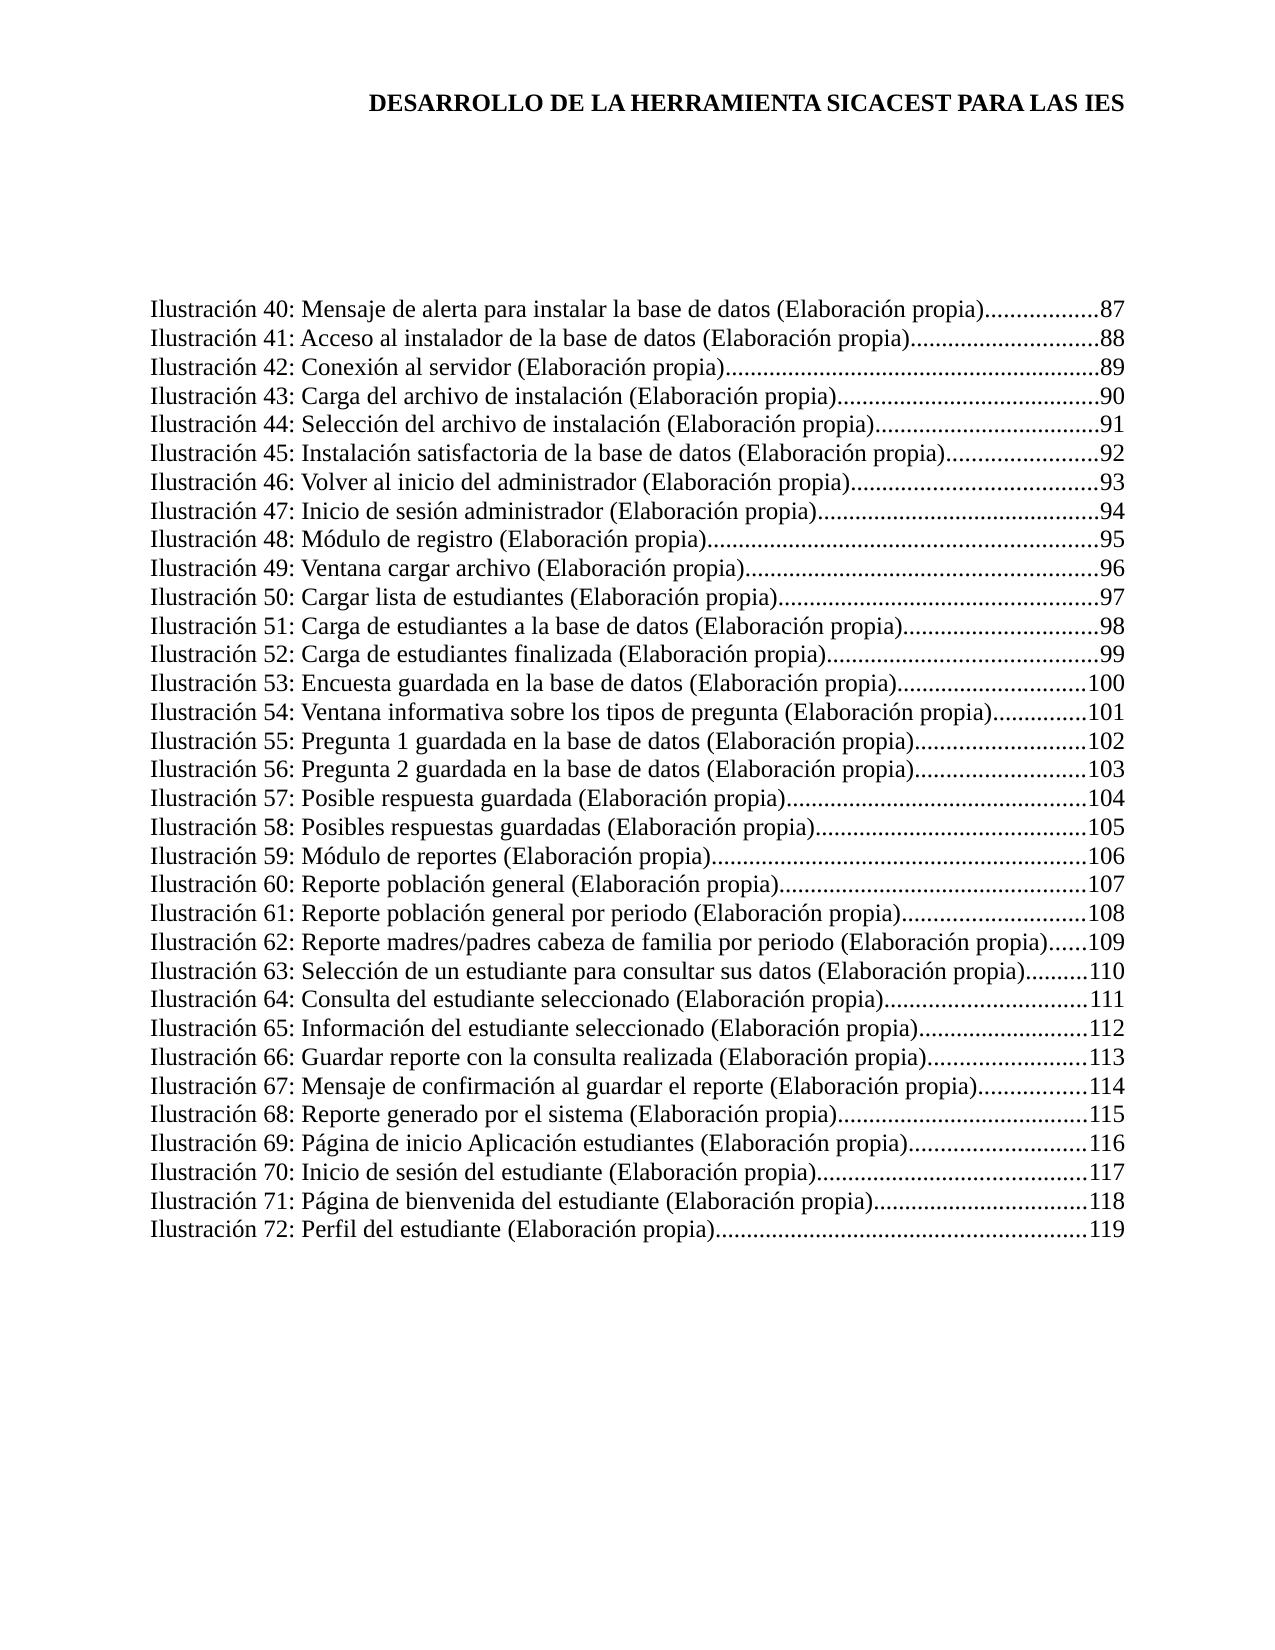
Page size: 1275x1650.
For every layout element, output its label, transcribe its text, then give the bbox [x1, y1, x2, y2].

text Ilustración 54: Ventana informativa sobre los tipos de pregunta (Elaboración propia) 101 [150, 697, 1125, 726]
text Ilustración 58: Posibles respuestas guardadas (Elaboración propia) 105 [150, 812, 1125, 841]
text Ilustración 45: Instalación satisfactoria de la base de datos (Elaboración propia) 92 [150, 438, 1125, 467]
text Ilustración 43: Carga del archivo de instalación (Elaboración propia) 90 [150, 381, 1125, 409]
text Ilustración 64: Consulta del estudiante seleccionado (Elaboración propia) 111 [150, 984, 1125, 1013]
text Ilustración 47: Inicio de sesión administrador (Elaboración propia) 94 [150, 496, 1125, 524]
text Ilustración 52: Carga de estudiantes finalizada (Elaboración propia) 99 [150, 639, 1125, 668]
text Ilustración 41: Acceso al instalador de la base de datos (Elaboración propia) 88 [150, 323, 1125, 352]
text Ilustración 59: Módulo de reportes (Elaboración propia) 106 [150, 841, 1125, 869]
text Ilustración 40: Mensaje de alerta para instalar la base de datos (Elaboración propia) 87 [150, 294, 1125, 323]
text Ilustración 44: Selección del archivo de instalación (Elaboración propia) 91 [150, 409, 1125, 438]
text Ilustración 53: Encuesta guardada en la base de datos (Elaboración propia) 100 [150, 668, 1125, 697]
text Ilustración 42: Conexión al servidor (Elaboración propia) 89 [150, 352, 1125, 381]
text Ilustración 60: Reporte población general (Elaboración propia) 107 [150, 869, 1125, 898]
text Ilustración 48: Módulo de registro (Elaboración propia) 95 [150, 524, 1125, 553]
text Ilustración 49: Ventana cargar archivo (Elaboración propia) 96 [150, 553, 1125, 582]
text Ilustración 62: Reporte madres/padres cabeza de familia por periodo (Elaboración propia) 109 [150, 927, 1125, 956]
text Ilustración 46: Volver al inicio del administrador (Elaboración propia) 93 [150, 467, 1125, 496]
text Ilustración 70: Inicio de sesión del estudiante (Elaboración propia) 117 [150, 1157, 1125, 1186]
text Ilustración 66: Guardar reporte con la consulta realizada (Elaboración propia) 113 [150, 1042, 1125, 1071]
text Ilustración 51: Carga de estudiantes a la base de datos (Elaboración propia) 98 [150, 611, 1125, 639]
text Ilustración 67: Mensaje de confirmación al guardar el reporte (Elaboración propia) 114 [150, 1071, 1125, 1099]
text Ilustración 72: Perfil del estudiante (Elaboración propia) 119 [150, 1214, 1125, 1243]
text Ilustración 61: Reporte población general por periodo (Elaboración propia) 108 [150, 898, 1125, 927]
text Ilustración 56: Pregunta 2 guardada en la base de datos (Elaboración propia) 103 [150, 754, 1125, 783]
text Ilustración 63: Selección de un estudiante para consultar sus datos (Elaboración propia) 110 [150, 956, 1125, 984]
text Ilustración 50: Cargar lista de estudiantes (Elaboración propia) 97 [150, 582, 1125, 611]
text Ilustración 65: Información del estudiante seleccionado (Elaboración propia) 112 [150, 1013, 1125, 1042]
text Ilustración 68: Reporte generado por el sistema (Elaboración propia) 115 [150, 1099, 1125, 1128]
text Ilustración 69: Página de inicio Aplicación estudiantes (Elaboración propia) 116 [150, 1128, 1125, 1157]
text Ilustración 55: Pregunta 1 guardada en la base de datos (Elaboración propia) 102 [150, 726, 1125, 754]
text Ilustración 71: Página de bienvenida del estudiante (Elaboración propia) 118 [150, 1186, 1125, 1214]
text Ilustración 57: Posible respuesta guardada (Elaboración propia) 104 [150, 783, 1125, 812]
